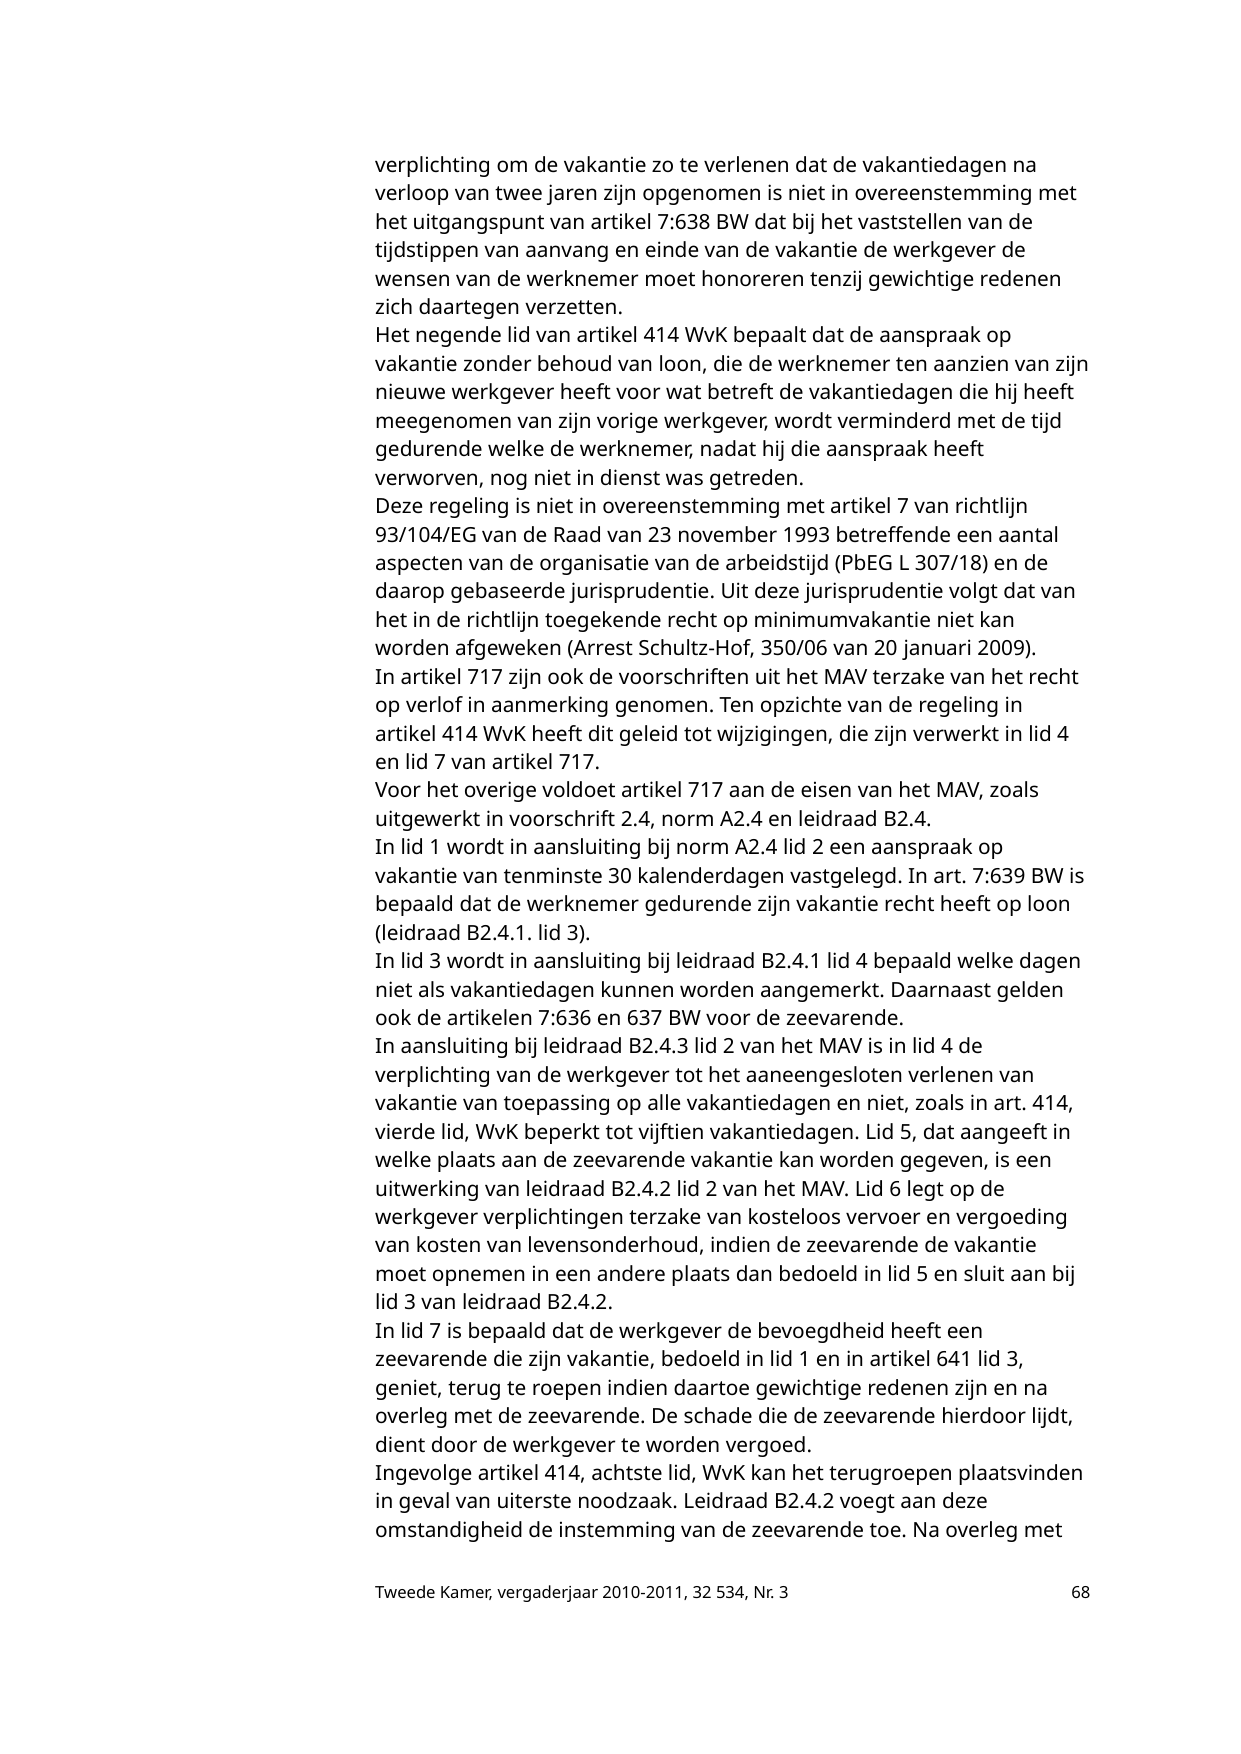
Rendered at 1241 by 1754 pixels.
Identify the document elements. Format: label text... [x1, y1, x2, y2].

text In aansluiting bij leidraad B2.4.3 lid 2 van het MAV is in lid 4 de verplichting van de werkgever tot het aaneengesloten verlenen van vakantie van toepassing op alle vakantiedagen en niet, zoals in art. 414, vierde lid, WvK beperkt tot vijftien vakantiedagen. Lid 5, dat aangeeft in welke plaats aan de zeevarende vakantie kan worden gegeven, is een uitwerking van leidraad B2.4.2 lid 2 van het MAV. Lid 6 legt op de werkgever verplichtingen terzake van kosteloos vervoer en vergoeding van kosten van levensonderhoud, indien de zeevarende de vakantie moet opnemen in een andere plaats dan bedoeld in lid 5 en sluit aan bij lid 3 van leidraad B2.4.2. [375, 1032, 1090, 1316]
text In lid 1 wordt in aansluiting bij norm A2.4 lid 2 een aanspraak op vakantie van tenminste 30 kalenderdagen vastgelegd. In art. 7:639 BW is bepaald dat de werknemer gedurende zijn vakantie recht heeft op loon (leidraad B2.4.1. lid 3). [375, 832, 1090, 946]
text verplichting om de vakantie zo te verlenen dat de vakantiedagen na verloop van twee jaren zijn opgenomen is niet in overeenstemming met het uitgangspunt van artikel 7:638 BW dat bij het vaststellen van de tijdstippen van aanvang en einde van de vakantie de werkgever de wensen van de werknemer moet honoreren tenzij gewichtige redenen zich daartegen verzetten. [375, 150, 1090, 321]
text Voor het overige voldoet artikel 717 aan de eisen van het MAV, zoals uitgewerkt in voorschrift 2.4, norm A2.4 en leidraad B2.4. [375, 776, 1090, 832]
text Het negende lid van artikel 414 WvK bepaalt dat de aanspraak op vakantie zonder behoud van loon, die de werknemer ten aanzien van zijn nieuwe werkgever heeft voor wat betreft de vakantiedagen die hij heeft meegenomen van zijn vorige werkgever, wordt verminderd met de tijd gedurende welke de werknemer, nadat hij die aanspraak heeft verworven, nog niet in dienst was getreden. [375, 321, 1090, 491]
text In lid 7 is bepaald dat de werkgever de bevoegdheid heeft een zeevarende die zijn vakantie, bedoeld in lid 1 en in artikel 641 lid 3, geniet, terug te roepen indien daartoe gewichtige redenen zijn en na overleg met de zeevarende. De schade die de zeevarende hierdoor lijdt, dient door de werkgever te worden vergoed. [375, 1316, 1090, 1458]
text In lid 3 wordt in aansluiting bij leidraad B2.4.1 lid 4 bepaald welke dagen niet als vakantiedagen kunnen worden aangemerkt. Daarnaast gelden ook de artikelen 7:636 en 637 BW voor de zeevarende. [375, 946, 1090, 1032]
text In artikel 717 zijn ook de voorschriften uit het MAV terzake van het recht op verlof in aanmerking genomen. Ten opzichte van de regeling in artikel 414 WvK heeft dit geleid tot wijzigingen, die zijn verwerkt in lid 4 en lid 7 van artikel 717. [375, 662, 1090, 776]
text Ingevolge artikel 414, achtste lid, WvK kan het terugroepen plaatsvinden in geval van uiterste noodzaak. Leidraad B2.4.2 voegt aan deze omstandigheid de instemming van de zeevarende toe. Na overleg met [375, 1458, 1090, 1543]
text Deze regeling is niet in overeenstemming met artikel 7 van richtlijn 93/104/EG van de Raad van 23 november 1993 betreffende een aantal aspecten van de organisatie van de arbeidstijd (PbEG L 307/18) en de daarop gebaseerde jurisprudentie. Uit deze jurisprudentie volgt dat van het in de richtlijn toegekende recht op minimumvakantie niet kan worden afgeweken (Arrest Schultz-Hof, 350/06 van 20 januari 2009). [375, 491, 1090, 662]
